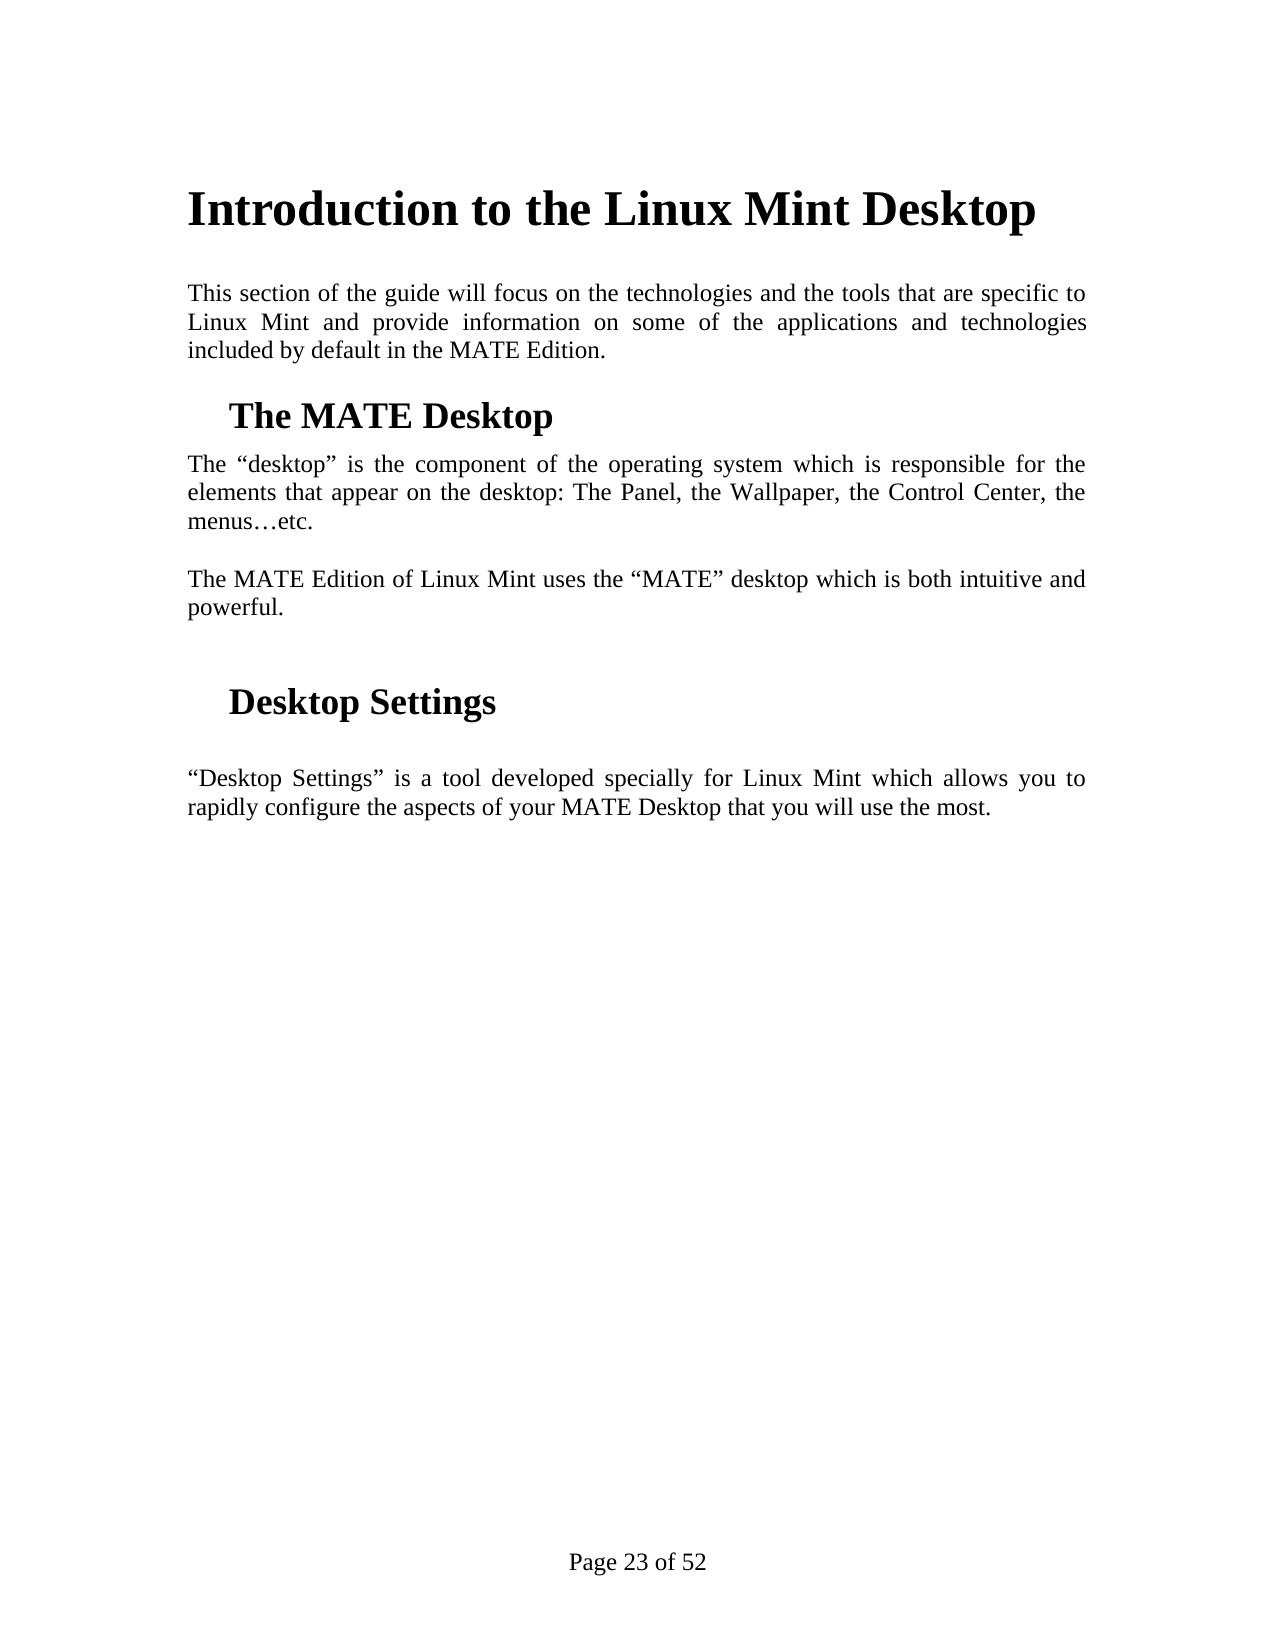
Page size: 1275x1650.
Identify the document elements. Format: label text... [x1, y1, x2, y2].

text The “desktop” is the component of the operating system which is responsible for the elements that appear on the desktop: The Panel, the Wallpaper, the Control Center, the menus…etc. [187, 449, 1087, 535]
text This section of the guide will focus on the technologies and the tools that are specific to Linux Mint and provide information on some of the applications and technologies included by default in the MATE Edition. [187, 278, 1087, 364]
text “Desktop Settings” is a tool developed specially for Linux Mint which allows you to rapidly configure the aspects of your MATE Desktop that you will use the most. [187, 763, 1087, 821]
text The MATE Edition of Linux Mint uses the “MATE” desktop which is both intuitive and powerful. [187, 564, 1087, 621]
subtitle The MATE Desktop [187, 393, 1087, 436]
subtitle Desktop Settings [187, 679, 1087, 722]
subtitle Introduction to the Linux Mint Desktop [187, 179, 1087, 237]
